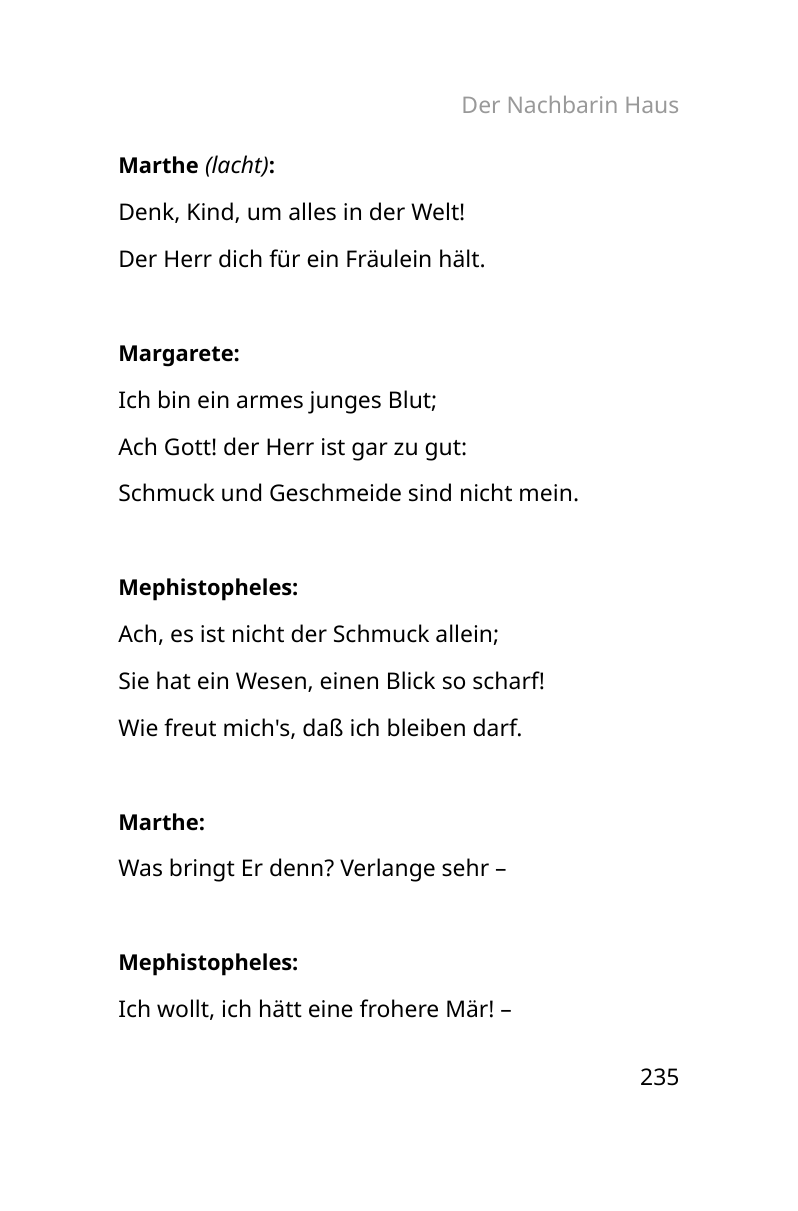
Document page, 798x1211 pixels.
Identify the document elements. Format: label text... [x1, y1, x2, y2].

text Mephistopheles: Ich wollt, ich hätt eine frohere Mär! – [118, 917, 679, 1024]
text Marthe: Was bringt Er denn? Verlange sehr – [118, 776, 679, 884]
text Marthe (lacht): Denk, Kind, um alles in der Welt! Der Herr dich für ein Fräulein hält. [118, 149, 679, 274]
text Mephistopheles: Ach, es ist nicht der Schmuck allein; Sie hat ein Wesen, einen Blick so scharf! Wie freut mich's, daß ich bleiben darf. [118, 542, 679, 743]
text Margarete: Ich bin ein armes junges Blut; Ach Gott! der Herr ist gar zu gut: Schmuck und Geschmeide sind nicht mein. [118, 308, 679, 509]
